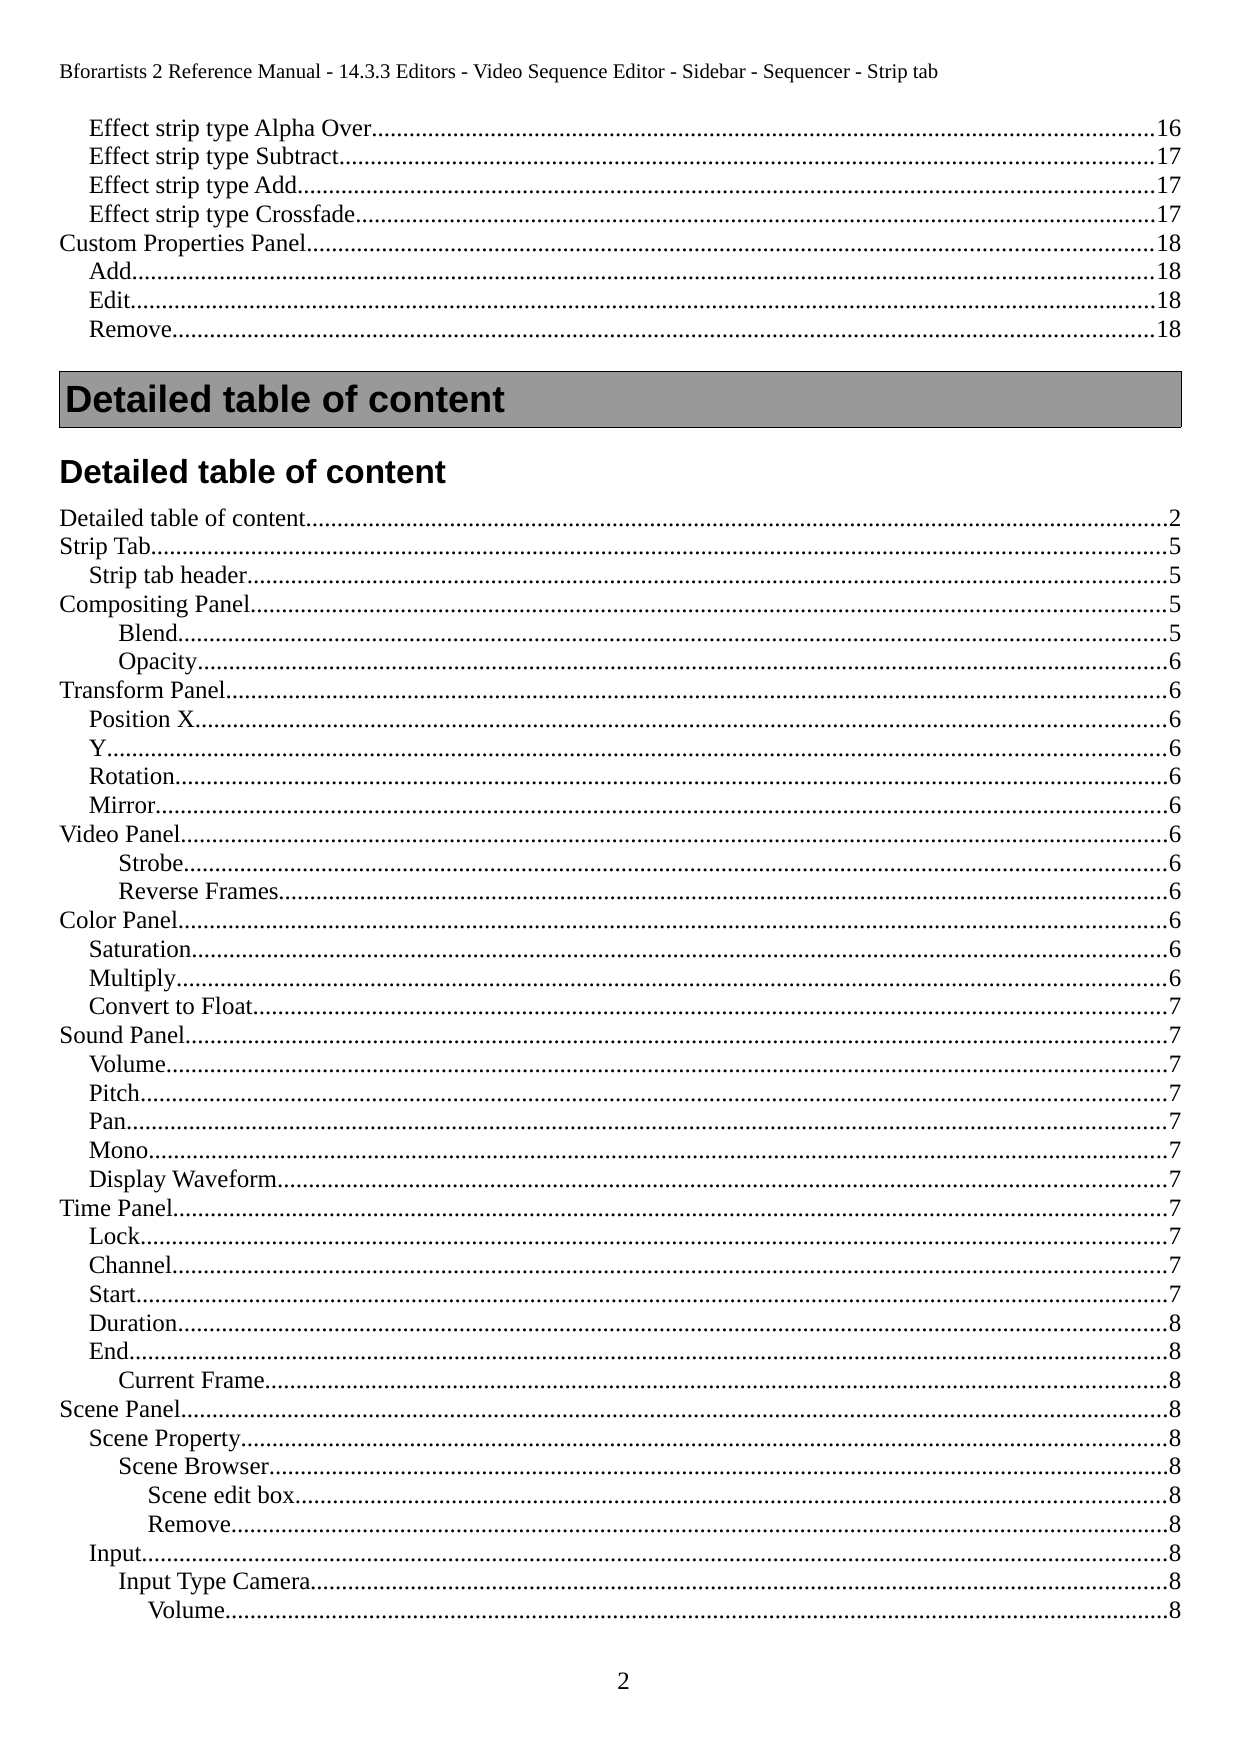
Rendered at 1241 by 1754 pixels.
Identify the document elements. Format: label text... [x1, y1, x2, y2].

text Time Panel 7 [59, 1193, 1181, 1221]
text Add 18 [88, 256, 1181, 285]
text Edit 18 [88, 285, 1181, 314]
text Strip Tab 5 [59, 531, 1181, 560]
text Input 8 [88, 1538, 1181, 1566]
text Sound Panel 7 [59, 1020, 1181, 1049]
text Start 7 [88, 1279, 1181, 1308]
text Blend 5 [118, 618, 1181, 646]
text Effect strip type Subtract 17 [88, 141, 1181, 170]
text Volume 8 [147, 1595, 1181, 1624]
text Remove 8 [147, 1509, 1181, 1538]
text Volume 7 [88, 1049, 1181, 1078]
text Effect strip type Crossfade 17 [88, 199, 1181, 228]
text Convert to Float 7 [88, 991, 1181, 1020]
text Scene Browser 8 [118, 1451, 1181, 1480]
text Opacity 6 [118, 646, 1181, 675]
text Saturation 6 [88, 934, 1181, 963]
text Mirror 6 [88, 790, 1181, 819]
text Pitch 7 [88, 1078, 1181, 1106]
text Effect strip type Alpha Over 16 [88, 113, 1181, 141]
text Strip tab header 5 [88, 560, 1181, 589]
text Remove 18 [88, 314, 1181, 343]
text Scene Panel 8 [59, 1394, 1181, 1423]
text Input Type Camera 8 [118, 1566, 1181, 1595]
text Reverse Frames 6 [118, 876, 1181, 905]
text Y 6 [88, 733, 1181, 761]
text Detailed table of content 2 [59, 503, 1181, 531]
text Scene edit box 8 [147, 1480, 1181, 1509]
text Rotation 6 [88, 761, 1181, 790]
subtitle Detailed table of content [59, 452, 1181, 490]
text Display Waveform 7 [88, 1164, 1181, 1193]
text Transform Panel 6 [59, 675, 1181, 704]
text Pan 7 [88, 1106, 1181, 1135]
text Channel 7 [88, 1250, 1181, 1279]
text Scene Property 8 [88, 1423, 1181, 1451]
text Color Panel 6 [59, 905, 1181, 934]
text End 8 [88, 1336, 1181, 1365]
text Custom Properties Panel 18 [59, 228, 1181, 256]
text Strobe 6 [118, 848, 1181, 876]
text Compositing Panel 5 [59, 589, 1181, 618]
text Mono 7 [88, 1135, 1181, 1164]
text Duration 8 [88, 1308, 1181, 1336]
text Current Frame 8 [118, 1365, 1181, 1394]
text Multiply 6 [88, 963, 1181, 991]
text Video Panel 6 [59, 819, 1181, 848]
text Effect strip type Add 17 [88, 170, 1181, 199]
text Lock 7 [88, 1221, 1181, 1250]
table_header Detailed table of content [60, 372, 1181, 427]
text Position X 6 [88, 704, 1181, 733]
